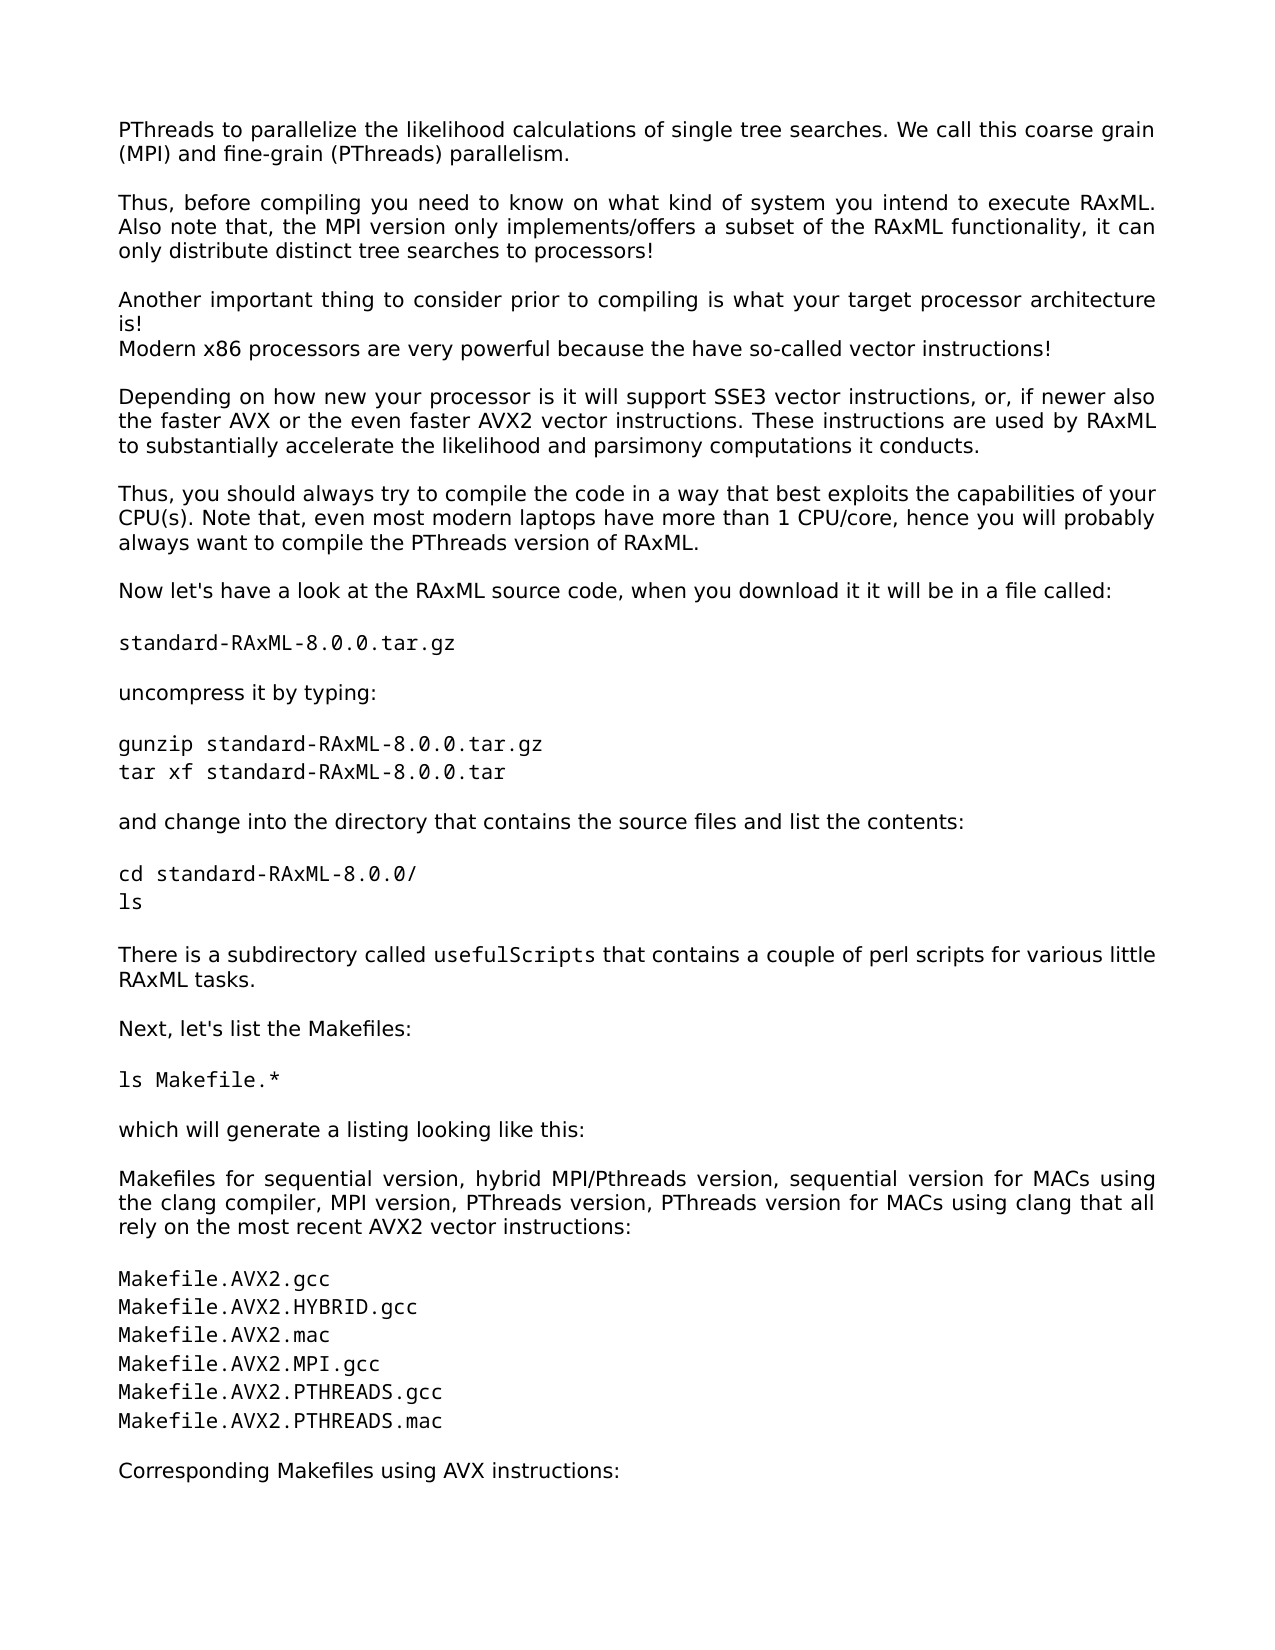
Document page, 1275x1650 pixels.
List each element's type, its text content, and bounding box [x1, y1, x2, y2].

text Modern x86 processors are very powerful because the have so-called vector instructions! [118, 337, 1157, 361]
text gunzip standard-RAxML-8.0.0.tar.gz [118, 729, 1157, 757]
text ls [118, 887, 1157, 916]
text uncompress it by typing: [118, 681, 1157, 705]
text Next, let's list the Makefiles: [118, 1017, 1157, 1041]
text Now let's have a look at the RAxML source code, when you download it it will be in a file called: [118, 579, 1157, 603]
text tar xf standard-RAxML-8.0.0.tar [118, 757, 1157, 786]
text ls Makefile.* [118, 1065, 1157, 1094]
text Makefile.AVX2.PTHREADS.mac [118, 1406, 1157, 1434]
text Makefile.AVX2.gcc [118, 1264, 1157, 1292]
text which will generate a listing looking like this: [118, 1118, 1157, 1142]
text Corresponding Makefiles using AVX instructions: [118, 1459, 1157, 1483]
text Another important thing to consider prior to compiling is what your target processor architecture is! [118, 288, 1157, 337]
text PThreads to parallelize the likelihood calculations of single tree searches. We call this coarse grain (MPI) and fine-grain (PThreads) parallelism. [118, 118, 1157, 167]
text Thus, you should always try to compile the code in a way that best exploits the capabilities of your CPU(s). Note that, even most modern laptops have more than 1 CPU/core, hence you will probably always want to compile the PThreads version of RAxML. [118, 482, 1157, 555]
text Makefile.AVX2.HYBRID.gcc [118, 1292, 1157, 1321]
text Makefile.AVX2.PTHREADS.gcc [118, 1377, 1157, 1406]
text standard-RAxML-8.0.0.tar.gz [118, 628, 1157, 656]
text Makefiles for sequential version, hybrid MPI/Pthreads version, sequential version for MACs using the clang compiler, MPI version, PThreads version, PThreads version for MACs using clang that all rely on the most recent AVX2 vector instructions: [118, 1167, 1157, 1239]
text Thus, before compiling you need to know on what kind of system you intend to execute RAxML. Also note that, the MPI version only implements/offers a subset of the RAxML functionality, it can only distribute distinct tree searches to processors! [118, 191, 1157, 264]
text Makefile.AVX2.mac [118, 1321, 1157, 1349]
text Depending on how new your processor is it will support SSE3 vector instructions, or, if newer also the faster AVX or the even faster AVX2 vector instructions. These instructions are used by RAxML to substantially accelerate the likelihood and parsimony computations it conducts. [118, 385, 1157, 458]
text and change into the directory that contains the source files and list the contents: [118, 810, 1157, 834]
text Makefile.AVX2.MPI.gcc [118, 1349, 1157, 1377]
text cd standard-RAxML-8.0.0/ [118, 859, 1157, 887]
text There is a subdirectory called usefulScripts that contains a couple of perl scripts for various little RAxML tasks. [118, 940, 1157, 993]
